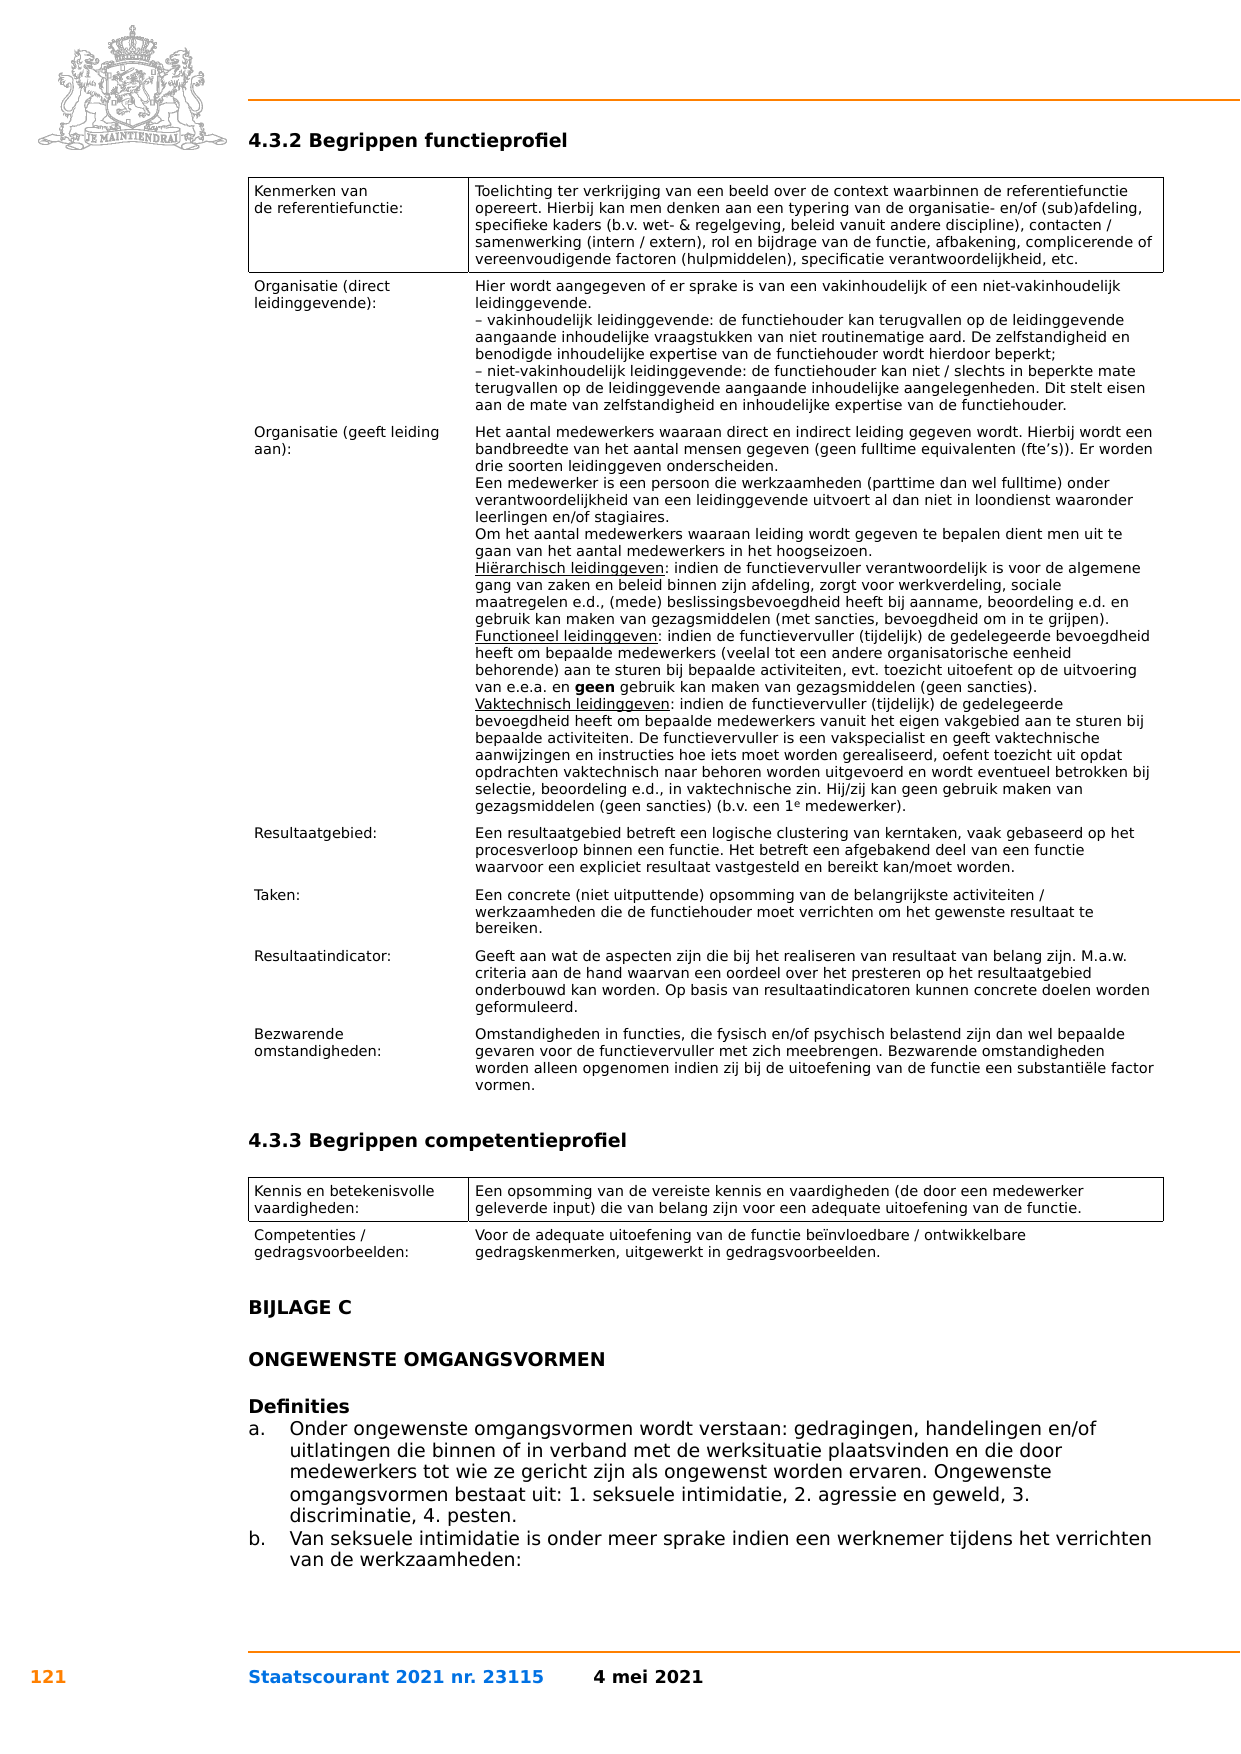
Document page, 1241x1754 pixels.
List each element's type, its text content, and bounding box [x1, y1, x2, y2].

table_cell Competenties / gedragsvoorbeelden: [249, 1222, 468, 1266]
table_header Toelichting ter verkrijging van een beeld over de context waarbinnen de referentiefunctie opereert. Hierbij kan men denken aan een typering van de organisatie- en/of (sub)afdeling, specifieke kaders (b.v. wet- & regelgeving, beleid vanuit andere discipline), contacten / samenwerking (intern / extern), rol en bijdrage van de functie, afbakening, complicerende of vereenvoudigende factoren (hulpmiddelen), specificatie verantwoordelijkheid, etc. [469, 178, 1163, 272]
subtitle 4.3.3 Begrippen competentieprofiel [248, 1130, 1163, 1152]
table_header Een opsomming van de vereiste kennis en vaardigheden (de door een medewerker geleverde input) die van belang zijn voor een adequate uitoefening van de functie. [469, 1178, 1163, 1221]
table_cell Een resultaatgebied betreft een logische clustering van kerntaken, vaak gebaseerd op het procesverloop binnen een functie. Het betreft een afgebakend deel van een functie waarvoor een expliciet resultaat vastgesteld en bereikt kan/moet worden. [469, 820, 1163, 881]
table_cell Taken: [249, 882, 468, 942]
subtitle ONGEWENSTE OMGANGSVORMEN [248, 1348, 1163, 1371]
text b. Van seksuele intimidatie is onder meer sprake indien een werknemer tijdens het verrichten van de werkzaamheden: [248, 1527, 1163, 1571]
table_cell Omstandigheden in functies, die fysisch en/of psychisch belastend zijn dan wel bepaalde gevaren voor de functievervuller met zich meebrengen. Bezwarende omstandigheden worden alleen opgenomen indien zij bij de uitoefening van de functie een substantiële factor vormen. [469, 1021, 1163, 1099]
text Definities [248, 1396, 1163, 1417]
table_cell Organisatie (geeft leiding aan): [249, 420, 468, 819]
table_cell Bezwarende omstandigheden: [249, 1021, 468, 1099]
subtitle BIJLAGE C [248, 1297, 1163, 1318]
table_cell Hier wordt aangegeven of er sprake is van een vakinhoudelijk of een niet-vakinhoudelijk leidinggevende. – vakinhoudelijk leidinggevende: de functiehouder kan terugvallen op de leidinggevende aangaande inhoudelijke vraagstukken van niet routinematige aard. De zelfstandigheid en benodigde inhoudelijke expertise van de functiehouder wordt hierdoor beperkt; – niet-vakinhoudelijk leidinggevende: de functiehouder kan niet / slechts in beperkte mate terugvallen op de leidinggevende aangaande inhoudelijke aangelegenheden. Dit stelt eisen aan de mate van zelfstandigheid en inhoudelijke expertise van de functiehouder. [469, 273, 1163, 418]
picture [38, 25, 227, 150]
table_cell Organisatie (direct leidinggevende): [249, 273, 468, 418]
table_header Kennis en betekenisvolle vaardigheden: [249, 1178, 468, 1221]
table_cell Geeft aan wat de aspecten zijn die bij het realiseren van resultaat van belang zijn. M.a.w. criteria aan de hand waarvan een oordeel over het presteren op het resultaatgebied onderbouwd kan worden. Op basis van resultaatindicatoren kunnen concrete doelen worden geformuleerd. [469, 943, 1163, 1020]
table_cell Een concrete (niet uitputtende) opsomming van de belangrijkste activiteiten / werkzaamheden die de functiehouder moet verrichten om het gewenste resultaat te bereiken. [469, 882, 1163, 942]
text a. Onder ongewenste omgangsvormen wordt verstaan: gedragingen, handelingen en/of uitlatingen die binnen of in verband met de werksituatie plaatsvinden en die door medewerkers tot wie ze gericht zijn als ongewenst worden ervaren. Ongewenste omgangsvormen bestaat uit: 1. seksuele intimidatie, 2. agressie en geweld, 3. discriminatie, 4. pesten. [248, 1417, 1163, 1527]
table_cell Voor de adequate uitoefening van de functie beïnvloedbare / ontwikkelbare gedragskenmerken, uitgewerkt in gedragsvoorbeelden. [469, 1222, 1163, 1266]
table_cell Resultaatindicator: [249, 943, 468, 1020]
table_cell Het aantal medewerkers waaraan direct en indirect leiding gegeven wordt. Hierbij wordt een bandbreedte van het aantal mensen gegeven (geen fulltime equivalenten (fte’s)). Er worden drie soorten leidinggeven onderscheiden. Een medewerker is een persoon die werkzaamheden (parttime dan wel fulltime) onder verantwoordelijkheid van een leidinggevende uitvoert al dan niet in loondienst waaronder leerlingen en/of stagiaires. Om het aantal medewerkers waaraan leiding wordt gegeven te bepalen dient men uit te gaan van het aantal medewerkers in het hoogseizoen. Hiërarchisch leidinggeven: indien de functievervuller verantwoordelijk is voor de algemene gang van zaken en beleid binnen zijn afdeling, zorgt voor werkverdeling, sociale maatregelen e.d., (mede) beslissingsbevoegdheid heeft bij aanname, beoordeling e.d. en gebruik kan maken van gezagsmiddelen (met sancties, bevoegdheid om in te grijpen). Functioneel leidinggeven: indien de functievervuller (tijdelijk) de gedelegeerde bevoegdheid heeft om bepaalde medewerkers (veelal tot een andere organisatorische eenheid behorende) aan te sturen bij bepaalde activiteiten, evt. toezicht uitoefent op de uitvoering van e.e.a. en geen gebruik kan maken van gezagsmiddelen (geen sancties). Vaktechnisch leidinggeven: indien de functievervuller (tijdelijk) de gedelegeerde bevoegdheid heeft om bepaalde medewerkers vanuit het eigen vakgebied aan te sturen bij bepaalde activiteiten. De functievervuller is een vakspecialist en geeft vaktechnische aanwijzingen en instructies hoe iets moet worden gerealiseerd, oefent toezicht uit opdat opdrachten vaktechnisch naar behoren worden uitgevoerd en wordt eventueel betrokken bij selectie, beoordeling e.d., in vaktechnische zin. Hij/zij kan geen gebruik maken van gezagsmiddelen (geen sancties) (b.v. een 1e medewerker). [469, 420, 1163, 819]
table_cell Resultaatgebied: [249, 820, 468, 881]
table_header Kenmerken van de referentiefunctie: [249, 178, 468, 272]
subtitle 4.3.2 Begrippen functieprofiel [248, 130, 1163, 152]
